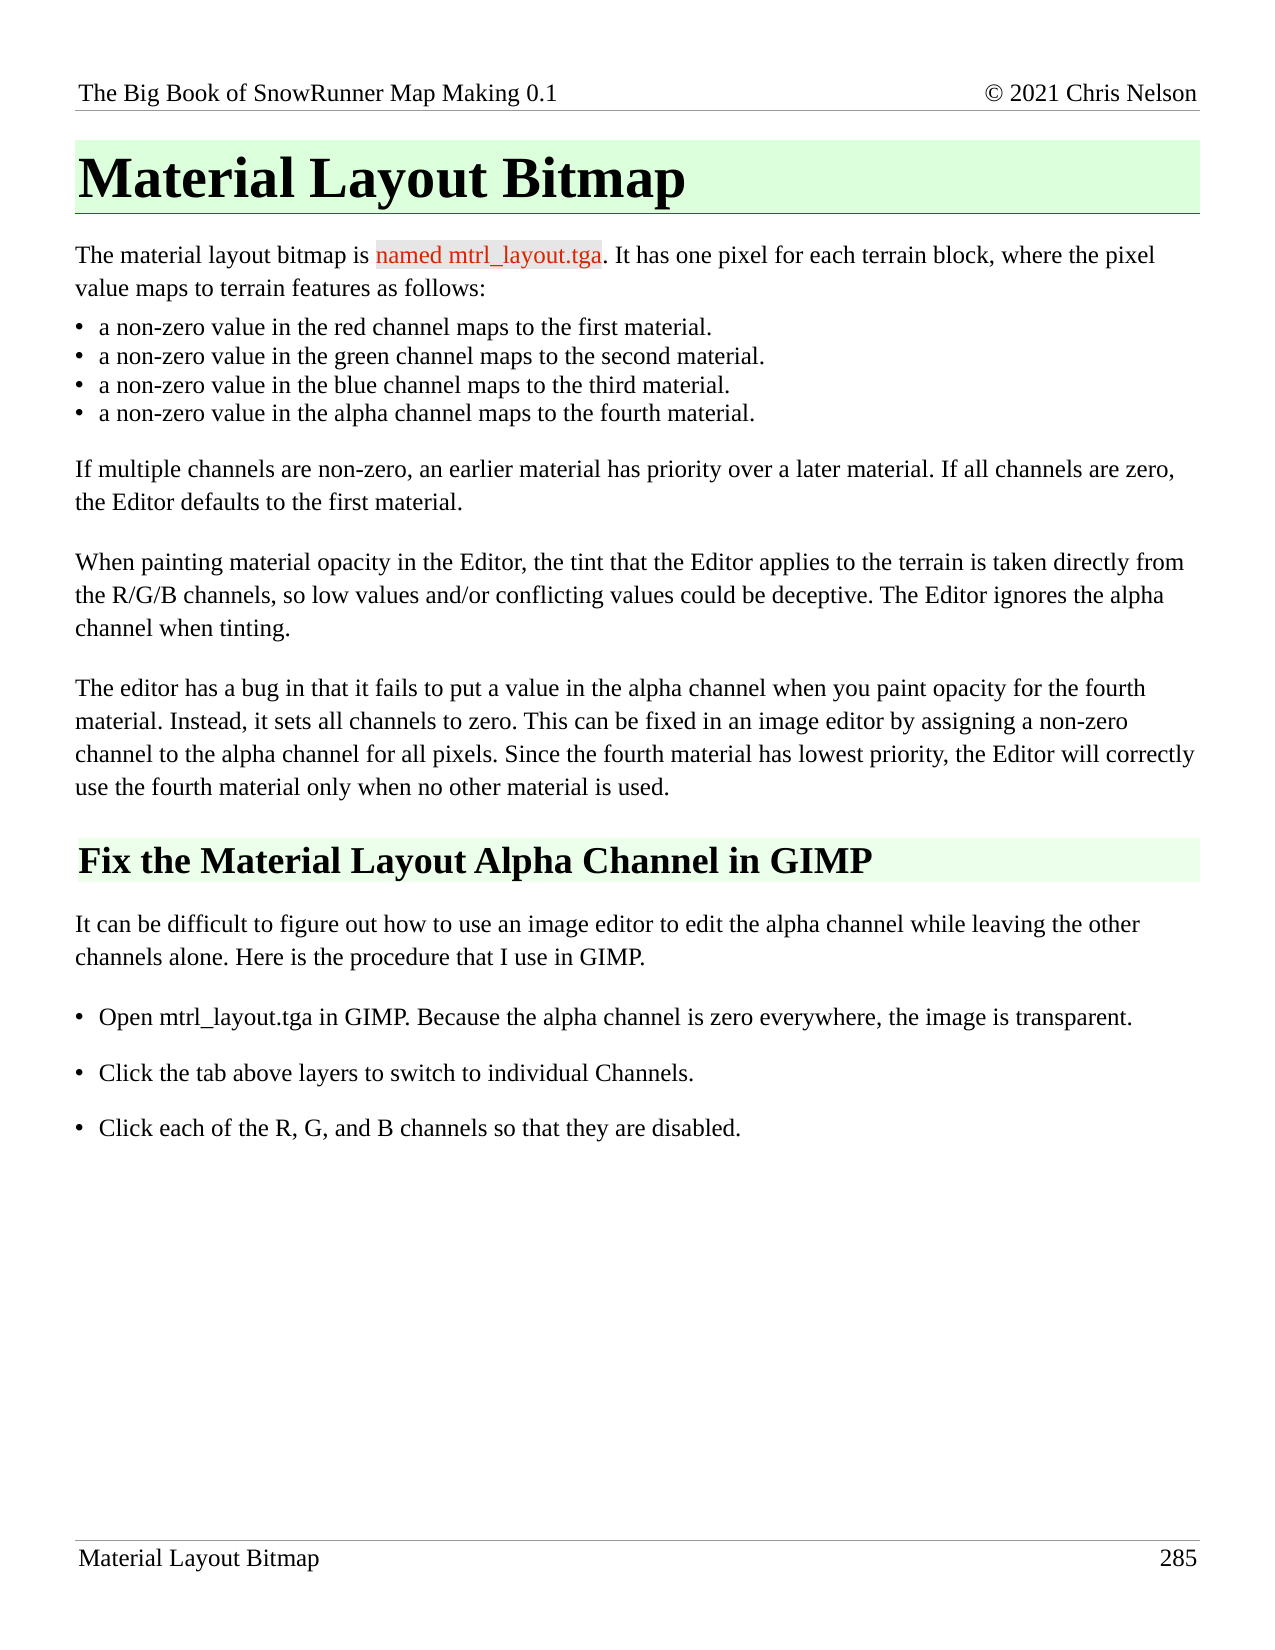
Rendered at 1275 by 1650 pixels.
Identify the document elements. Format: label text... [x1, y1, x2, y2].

text The editor has a bug in that it fails to put a value in the alpha channel when you paint opacity for the fourth material. Instead, it sets all channels to zero. This can be fixed in an image editor by assigning a non-zero channel to the alpha channel for all pixels. Since the fourth material has lowest priority, the Editor will correctly use the fourth material only when no other material is used. [75, 673, 1200, 801]
list a non-zero value in the red channel maps to the first material. [75, 312, 1200, 341]
list Click each of the R, G, and B channels so that they are disabled. [75, 1113, 1200, 1142]
list a non-zero value in the blue channel maps to the third material. [75, 370, 1200, 398]
text If multiple channels are non-zero, an earlier material has priority over a later material. If all channels are zero, the Editor defaults to the first material. [75, 454, 1200, 516]
text When painting material opacity in the Editor, the tint that the Editor applies to the terrain is taken directly from the R/G/B channels, so low values and/or conflicting values could be deceptive. The Editor ignores the alpha channel when tinting. [75, 547, 1200, 642]
subtitle The material layout bitmap is named mtrl_layout.tga. It has one pixel for each terrain block, where the pixel value maps to terrain features as follows: [75, 240, 1200, 302]
subtitle Fix the Material Layout Alpha Channel in GIMP [78, 838, 1200, 882]
list Click the tab above layers to switch to individual Channels. [75, 1058, 1200, 1086]
list a non-zero value in the green channel maps to the second material. [75, 341, 1200, 370]
subtitle Material Layout Bitmap [75, 140, 1200, 213]
list Open mtrl_layout.tga in GIMP. Because the alpha channel is zero everywhere, the image is transparent. [75, 1002, 1200, 1031]
list a non-zero value in the alpha channel maps to the fourth material. [75, 398, 1200, 427]
text It can be difficult to figure out how to use an image editor to edit the alpha channel while leaving the other channels alone. Here is the procedure that I use in GIMP. [75, 909, 1200, 971]
